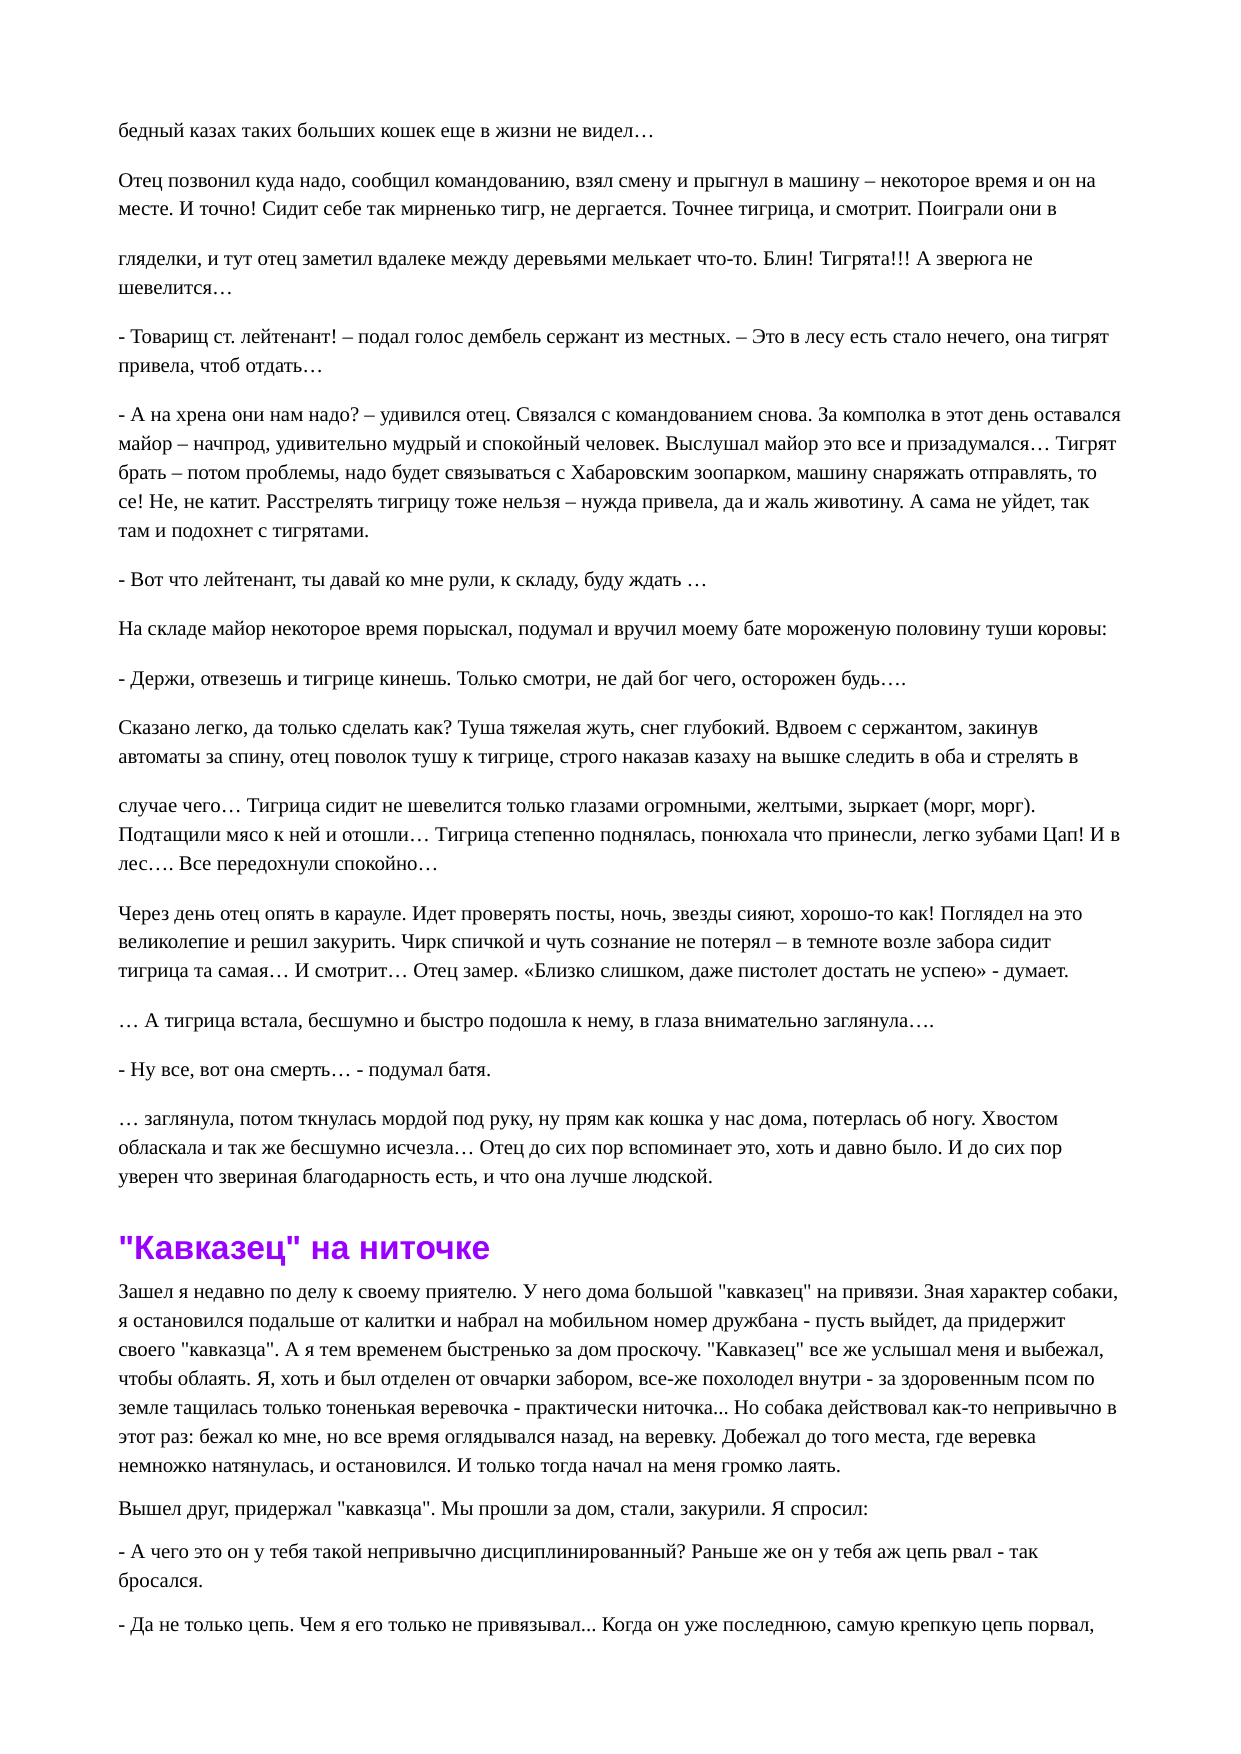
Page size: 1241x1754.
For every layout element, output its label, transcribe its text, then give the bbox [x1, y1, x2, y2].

text - А на хрена они нам надо? – удивился отец. Связался с командованием снова. За комполка в этот день оставался майор – начпрод, удивительно мудрый и спокойный человек. Выслушал майор это все и призадумался… Тигрят брать – потом проблемы, надо будет связываться с Хабаровским зоопарком, машину снаряжать отправлять, то се! Не, не катит. Расстрелять тигрицу тоже нельзя – нужда привела, да и жаль животину. А сама не уйдет, так там и подохнет с тигрятами. [118, 402, 1122, 542]
text Отец позвонил куда надо, сообщил командованию, взял смену и прыгнул в машину – некоторое время и он на месте. И точно! Сидит себе так мирненько тигр, не дергается. Точнее тигрица, и смотрит. Поиграли они в [118, 167, 1122, 220]
text - Товарищ ст. лейтенант! – подал голос дембель сержант из местных. – Это в лесу есть стало нечего, она тигрят привела, чтоб отдать… [118, 324, 1122, 377]
text бедный казах таких больших кошек еще в жизни не видел… [118, 118, 1122, 142]
text … А тигрица встала, бесшумно и быстро подошла к нему, в глаза внимательно заглянула…. [118, 1007, 1122, 1032]
text Вышел друг, придержал "кавказца". Мы прошли за дом, стали, закурили. Я спросил: [118, 1496, 1122, 1520]
text … заглянула, потом ткнулась мордой под руку, ну прям как кошка у нас дома, потерлась об ногу. Хвостом обласкала и так же бесшумно исчезла… Отец до сих пор вспоминает это, хоть и давно было. И до сих пор уверен что звериная благодарность есть, и что она лучше людской. [118, 1106, 1122, 1188]
text - Ну все, вот она смерть… - подумал батя. [118, 1057, 1122, 1081]
text Через день отец опять в карауле. Идет проверять посты, ночь, звезды сияют, хорошо-то как! Поглядел на это великолепие и решил закурить. Чирк спичкой и чуть сознание не потерял – в темноте возле забора сидит тигрица та самая… И смотрит… Отец замер. «Близко слишком, даже пистолет достать не успею» - думает. [118, 900, 1122, 982]
text - А чего это он у тебя такой непривычно дисциплинированный? Раньше же он у тебя аж цепь рвал - так бросался. [118, 1539, 1122, 1592]
subtitle "Кавказец" на ниточке [118, 1228, 1122, 1267]
text - Да не только цепь. Чем я его только не привязывал... Когда он уже последнюю, самую крепкую цепь порвал, [118, 1612, 1122, 1636]
text На складе майор некоторое время порыскал, подумал и вручил моему бате мороженую половину туши коровы: [118, 616, 1122, 640]
text Зашел я недавно по делу к своему приятелю. У него дома большой "кавказец" на привязи. Зная характер собаки, я остановился подальше от калитки и набрал на мобильном номер дружбана - пусть выйдет, да придержит своего "кавказца". А я тем временем быстренько за дом проскочу. "Кавказец" все же услышал меня и выбежал, чтобы облаять. Я, хоть и был отделен от овчарки забором, все-же похолодел внутри - за здоровенным псом по земле тащилась только тоненькая веревочка - практически ниточка... Но собака действовал как-то непривычно в этот раз: бежал ко мне, но все время оглядывался назад, на веревку. Добежал до того места, где веревка немножко натянулась, и остановился. И только тогда начал на меня громко лаять. [118, 1279, 1122, 1477]
text случае чего… Тигрица сидит не шевелится только глазами огромными, желтыми, зыркает (морг, морг). Подтащили мясо к ней и отошли… Тигрица степенно поднялась, понюхала что принесли, легко зубами Цап! И в лес…. Все передохнули спокойно… [118, 793, 1122, 875]
text - Держи, отвезешь и тигрице кинешь. Только смотри, не дай бог чего, осторожен будь…. [118, 666, 1122, 690]
text гляделки, и тут отец заметил вдалеке между деревьями мелькает что-то. Блин! Тигрята!!! А зверюга не шевелится… [118, 246, 1122, 299]
text Сказано легко, да только сделать как? Туша тяжелая жуть, снег глубокий. Вдвоем с сержантом, закинув автоматы за спину, отец поволок тушу к тигрице, строго наказав казаху на вышке следить в оба и стрелять в [118, 715, 1122, 768]
text - Вот что лейтенант, ты давай ко мне рули, к складу, буду ждать … [118, 567, 1122, 591]
